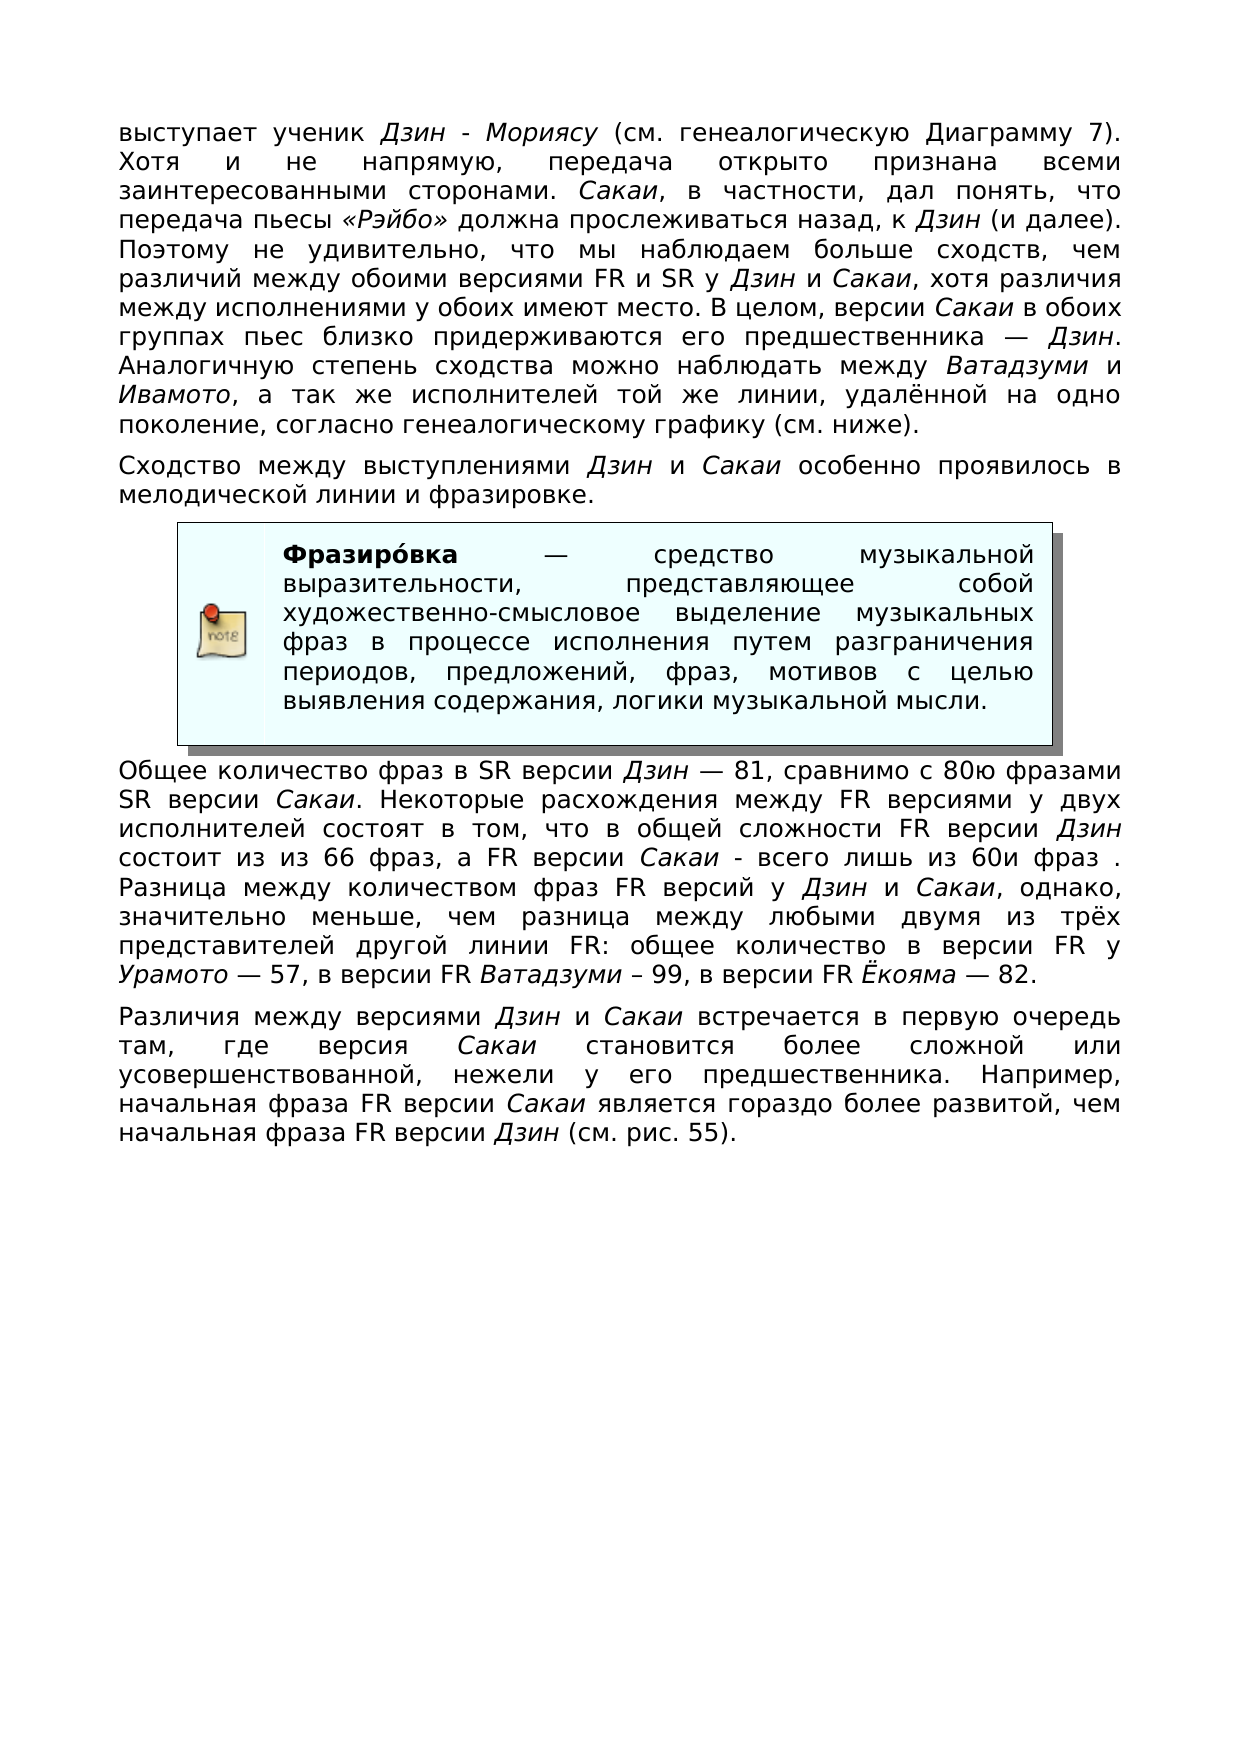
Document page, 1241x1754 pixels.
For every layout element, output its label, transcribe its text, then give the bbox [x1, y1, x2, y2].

text Различия между версиями Дзин и Сакаи встречается в первую очередь там, где версия Сакаи становится более сложной или усовершенствованной, нежели у его предшественника. Например, начальная фраза FR версии Сакаи является гораздо более развитой, чем начальная фраза FR версии Дзин (см. рис. 55). [118, 1002, 1122, 1148]
picture [183, 596, 259, 672]
table_header Фразиро́вка — средство музыкальной выразительности, представляющее собой художественно-смысловое выделение музыкальных фраз в процессе исполнения путем разграничения периодов, предложений, фраз, мотивов с целью выявления содержания, логики музыкальной мысли. [265, 523, 1052, 745]
text Общее количество фраз в SR версии Дзин — 81, сравнимо с 80ю фразами SR версии Сакаи. Некоторые расхождения между FR версиями у двух исполнителей состоят в том, что в общей сложности FR версии Дзин состоит из из 66 фраз, а FR версии Сакаи - всего лишь из 60и фраз . Разница между количеством фраз FR версий у Дзин и Сакаи, однако, значительно меньше, чем разница между любыми двумя из трёх представителей другой линии FR: общее количество в версии FR у Урамото — 57, в версии FR Ватадзуми – 99, в версии FR Ёкояма — 82. [118, 756, 1122, 989]
text выступает ученик Дзин - Мориясу (см. генеалогическую Диаграмму 7). Хотя и не напрямую, передача открыто признана всеми заинтересованными сторонами. Сакаи, в частности, дал понять, что передача пьесы «Рэйбо» должна прослеживаться назад, к Дзин (и далее). Поэтому не удивительно, что мы наблюдаем больше сходств, чем различий между обоими версиями FR и SR у Дзин и Сакаи, хотя различия между исполнениями у обоих имеют место. В целом, версии Сакаи в обоих группах пьес близко придерживаются его предшественника — Дзин. Аналогичную степень сходства можно наблюдать между Ватадзуми и Ивамото, а так же исполнителей той же линии, удалённой на одно поколение, согласно генеалогическому графику (см. ниже). [118, 118, 1122, 439]
table_header [178, 523, 264, 745]
text Сходство между выступлениями Дзин и Сакаи особенно проявилось в мелодической линии и фразировке. [118, 451, 1122, 510]
